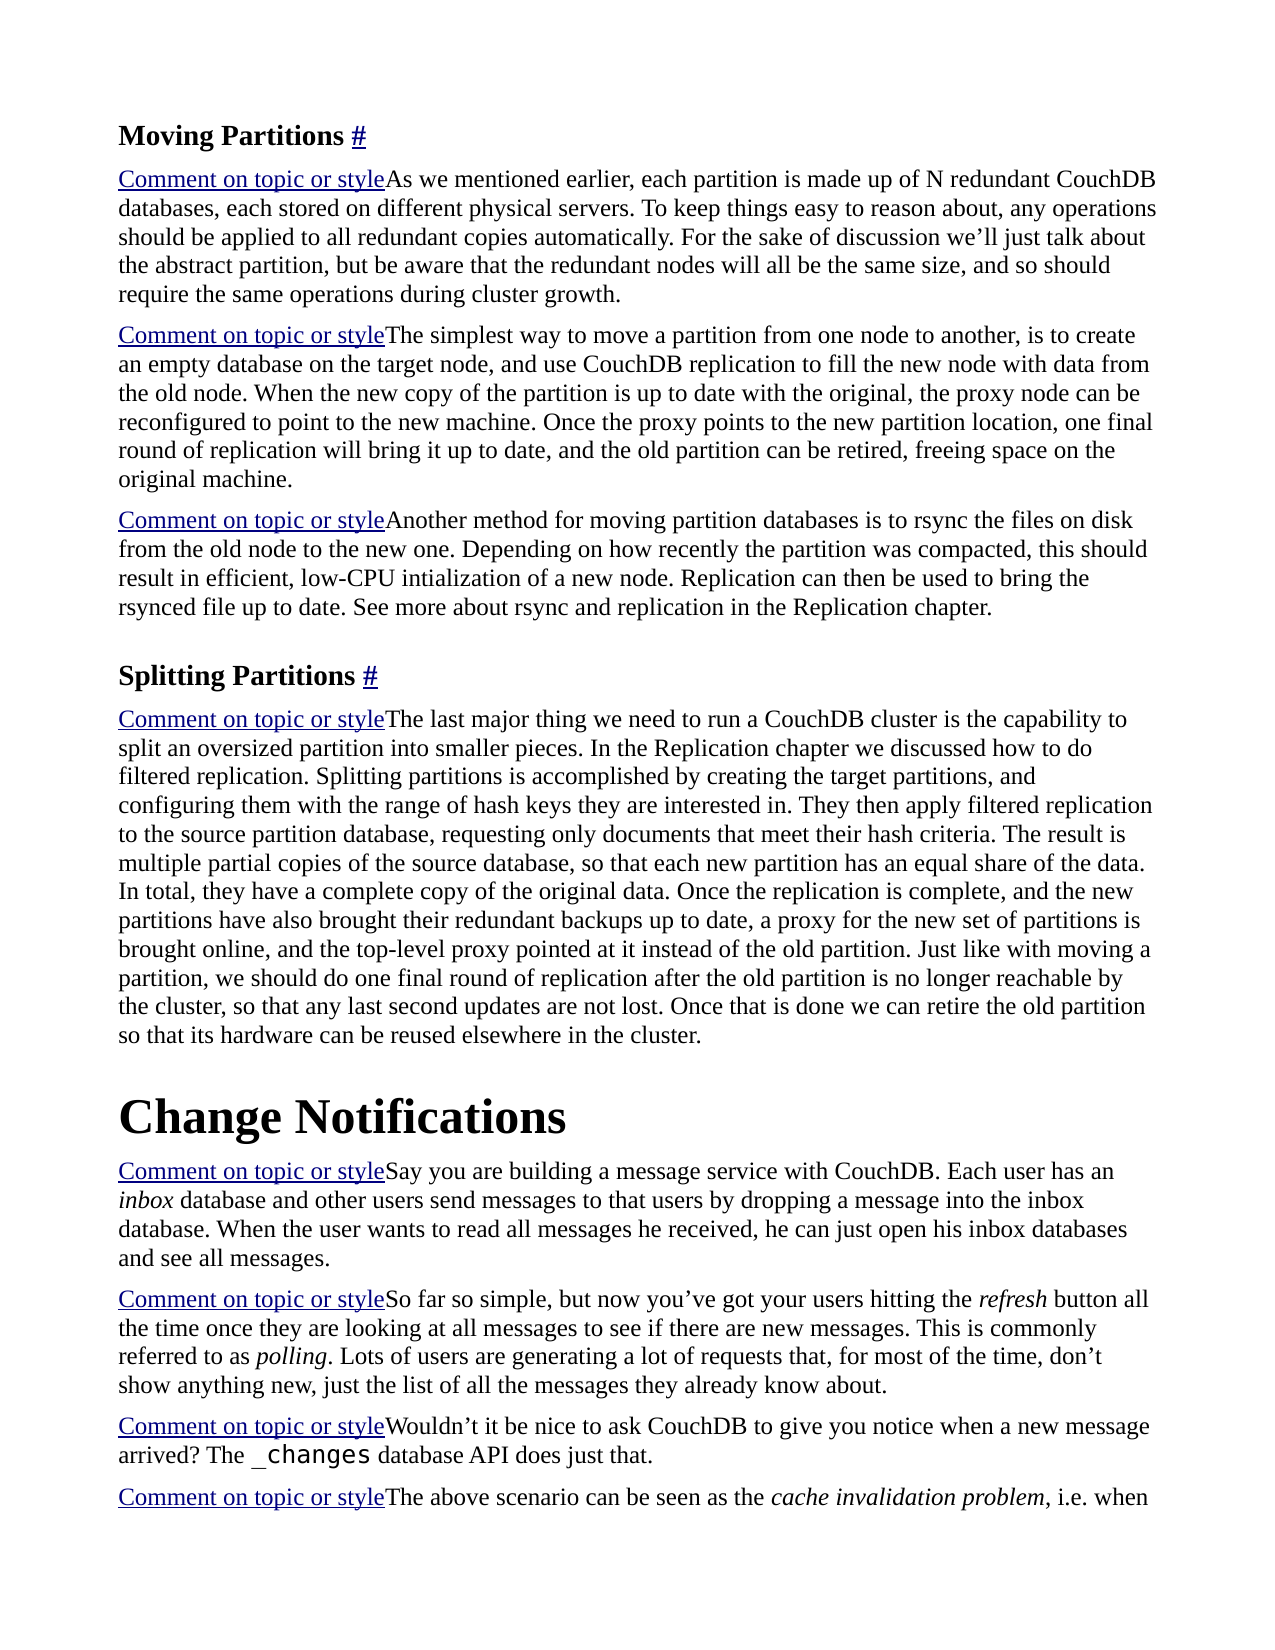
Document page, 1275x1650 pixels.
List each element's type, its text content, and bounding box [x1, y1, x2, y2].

subtitle Moving Partitions # [118, 118, 1157, 152]
text Comment on topic or styleThe last major thing we need to run a CouchDB cluster is the capability to split an oversized partition into smaller pieces. In the Replication chapter we discussed how to do filtered replication. Splitting partitions is accomplished by creating the target partitions, and configuring them with the range of hash keys they are interested in. They then apply filtered replication to the source partition database, requesting only documents that meet their hash criteria. The result is multiple partial copies of the source database, so that each new partition has an equal share of the data. In total, they have a complete copy of the original data. Once the replication is complete, and the new partitions have also brought their redundant backups up to date, a proxy for the new set of partitions is brought online, and the top-level proxy pointed at it instead of the old partition. Just like with moving a partition, we should do one final round of replication after the old partition is no longer reachable by the cluster, so that any last second updates are not lost. Once that is done we can retire the old partition so that its hardware can be reused elsewhere in the cluster. [118, 704, 1157, 1049]
text Comment on topic or styleWouldn’t it be nice to ask CouchDB to give you notice when a new message arrived? The _changes database API does just that. [118, 1411, 1157, 1469]
subtitle Change Notifications [118, 1086, 1157, 1144]
text Comment on topic or styleAnother method for moving partition databases is to rsync the files on disk from the old node to the new one. Depending on how recently the partition was compacted, this should result in efficient, low-CPU intialization of a new node. Replication can then be used to bring the rsynced file up to date. See more about rsync and replication in the Replication chapter. [118, 505, 1157, 620]
text Comment on topic or styleAs we mentioned earlier, each partition is made up of N redundant CouchDB databases, each stored on different physical servers. To keep things easy to reason about, any operations should be applied to all redundant copies automatically. For the sake of discussion we’ll just talk about the abstract partition, but be aware that the redundant nodes will all be the same size, and so should require the same operations during cluster growth. [118, 164, 1157, 308]
text Comment on topic or styleSo far so simple, but now you’ve got your users hitting the refresh button all the time once they are looking at all messages to see if there are new messages. This is commonly referred to as polling. Lots of users are generating a lot of requests that, for most of the time, don’t show anything new, just the list of all the messages they already know about. [118, 1284, 1157, 1399]
subtitle Splitting Partitions # [118, 658, 1157, 691]
text Comment on topic or styleThe simplest way to move a partition from one node to another, is to create an empty database on the target node, and use CouchDB replication to fill the new node with data from the old node. When the new copy of the partition is up to date with the original, the proxy node can be reconfigured to point to the new machine. Once the proxy points to the new partition location, one final round of replication will bring it up to date, and the old partition can be retired, freeing space on the original machine. [118, 320, 1157, 493]
text Comment on topic or styleSay you are building a message service with CouchDB. Each user has an inbox database and other users send messages to that users by dropping a message into the inbox database. When the user wants to read all messages he received, he can just open his inbox databases and see all messages. [118, 1156, 1157, 1271]
text Comment on topic or styleThe above scenario can be seen as the cache invalidation problem, i.e. when [118, 1482, 1157, 1511]
